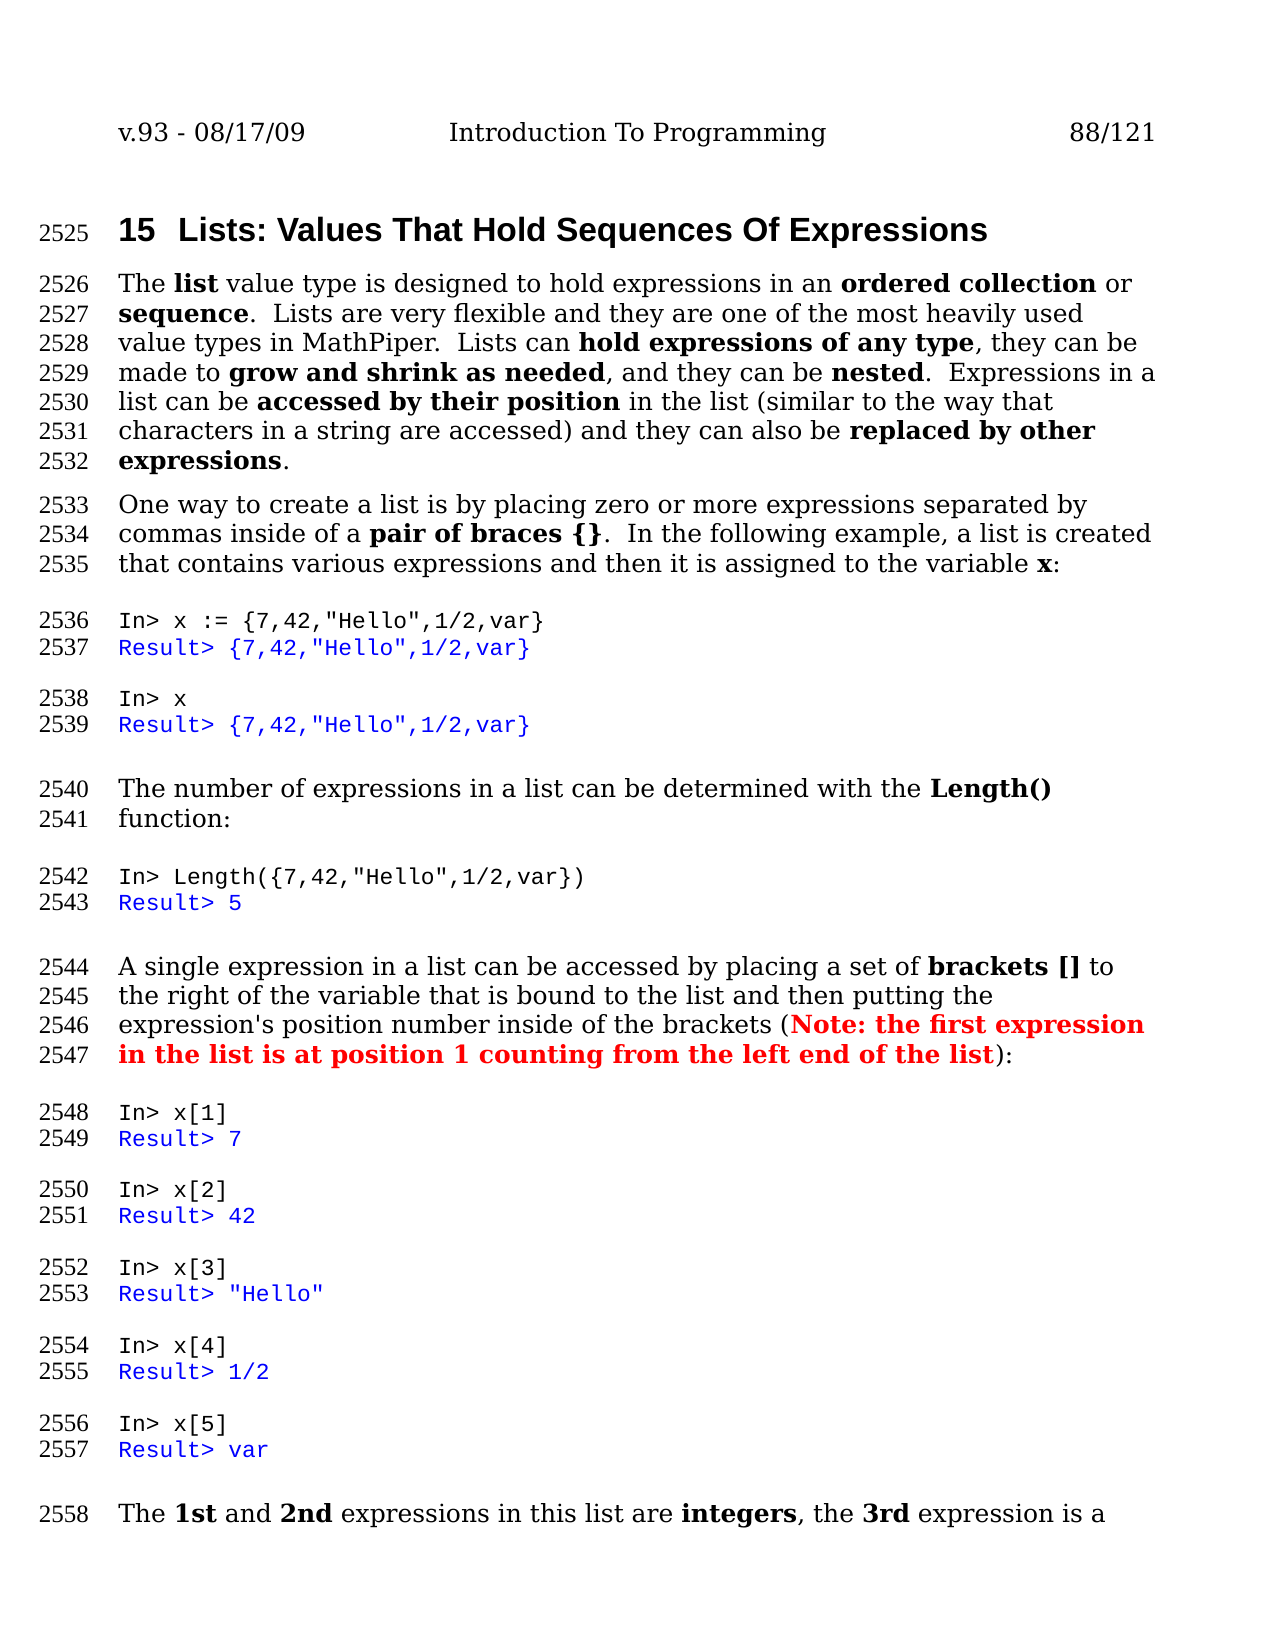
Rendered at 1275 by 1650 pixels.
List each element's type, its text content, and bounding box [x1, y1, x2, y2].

text Result> 42 [118, 1205, 1157, 1231]
text In> x[4] [118, 1334, 1157, 1360]
text In> x[1] [118, 1101, 1157, 1127]
text Result> 5 [118, 891, 1157, 917]
text Result> 7 [118, 1127, 1157, 1153]
text In> Length({7,42,"Hello",1/2,var}) [118, 865, 1157, 891]
text The 1st and 2nd expressions in this list are integers, the 3rd expression is a [118, 1499, 1157, 1528]
text In> x := {7,42,"Hello",1/2,var} [118, 610, 1157, 636]
text In> x[5] [118, 1412, 1157, 1438]
text Result> {7,42,"Hello",1/2,var} [118, 636, 1157, 662]
subtitle Lists: Values That Hold Sequences Of Expressions [118, 210, 1157, 248]
text Result> "Hello" [118, 1283, 1157, 1308]
text Result> var [118, 1438, 1157, 1464]
text The list value type is designed to hold expressions in an ordered collection or sequence. Lists are very flexible and they are one of the most heavily used value types in MathPiper. Lists can hold expressions of any type, they can be made to grow and shrink as needed, and they can be nested. Expressions in a list can be accessed by their position in the list (similar to the way that characters in a string are accessed) and they can also be replaced by other expressions. [118, 269, 1157, 475]
text Result> 1/2 [118, 1360, 1157, 1386]
text Result> {7,42,"Hello",1/2,var} [118, 714, 1157, 739]
text A single expression in a list can be accessed by placing a set of brackets [] to the right of the variable that is bound to the list and then putting the expression's position number inside of the brackets (Note: the first expression in the list is at position 1 counting from the left end of the list): [118, 952, 1157, 1069]
text In> x[3] [118, 1257, 1157, 1283]
text One way to create a list is by placing zero or more expressions separated by commas inside of a pair of braces {}. In the following example, a list is created that contains various expressions and then it is assigned to the variable x: [118, 490, 1157, 578]
text In> x[2] [118, 1179, 1157, 1205]
text The number of expressions in a list can be determined with the Length() function: [118, 774, 1157, 833]
text In> x [118, 688, 1157, 714]
